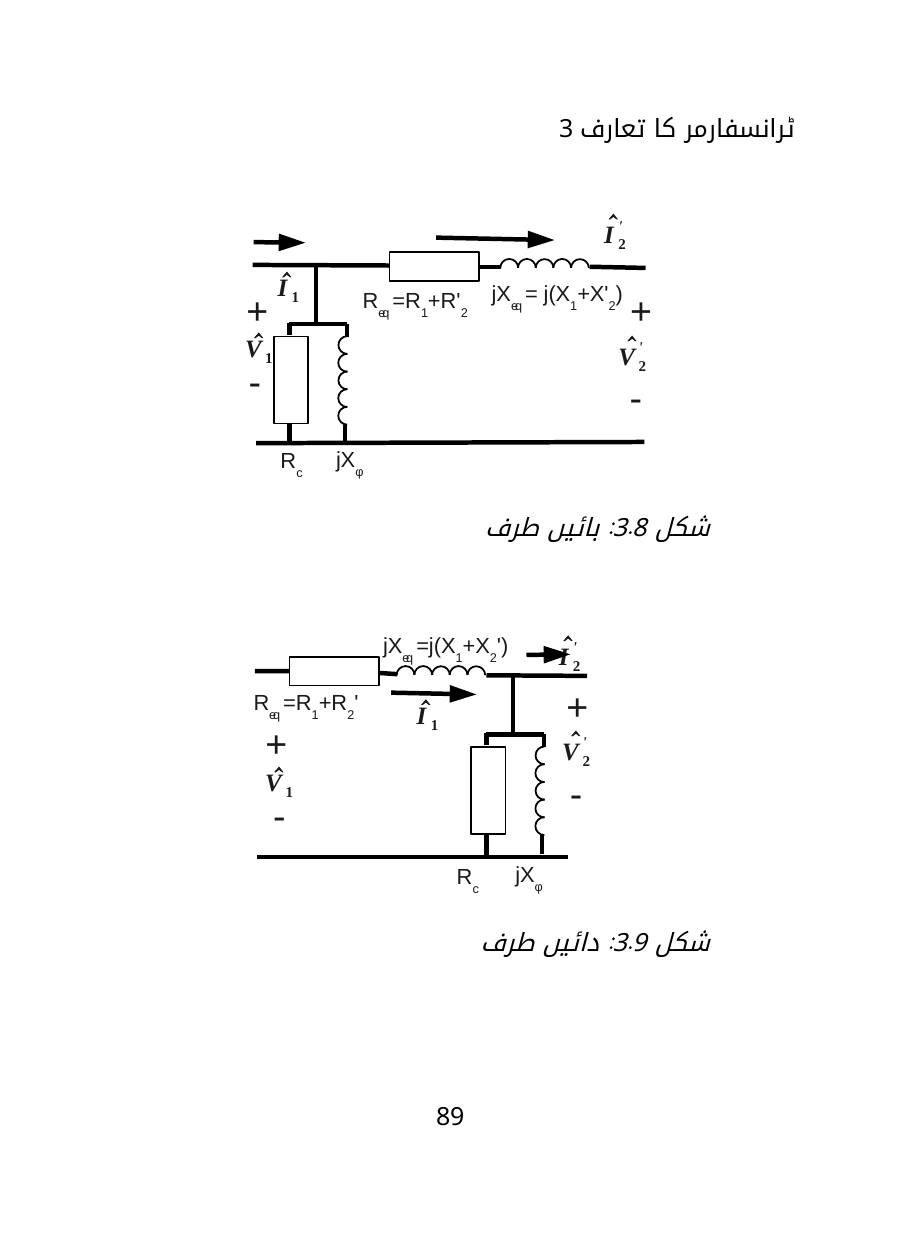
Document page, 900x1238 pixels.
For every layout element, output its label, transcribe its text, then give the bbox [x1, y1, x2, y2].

text شکل 3.9: دائیں طرف [190, 610, 710, 967]
text شکل 3.8: بائیں طرف [190, 195, 710, 551]
